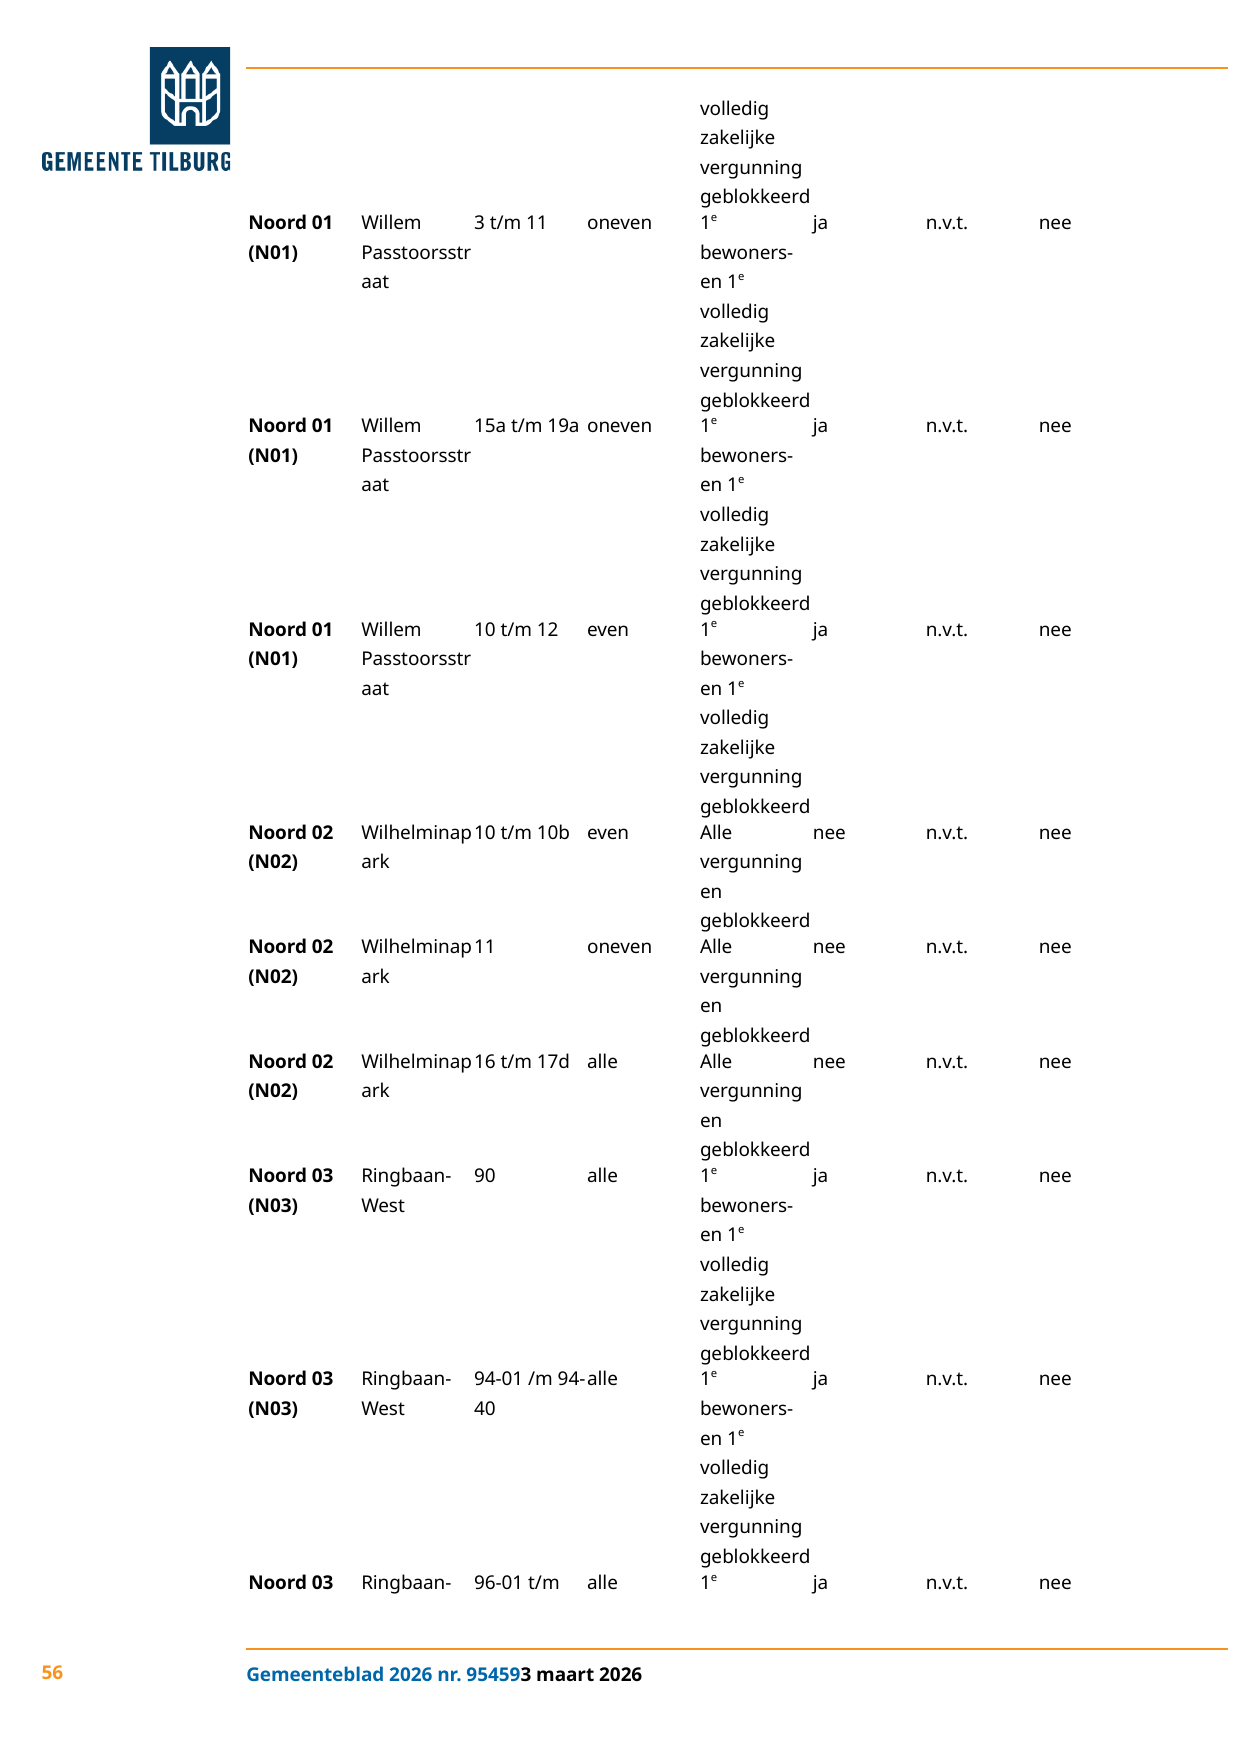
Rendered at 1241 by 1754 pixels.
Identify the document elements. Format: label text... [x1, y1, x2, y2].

table_cell Alle vergunningen geblokkeerd [700, 1048, 813, 1162]
table_cell ja [813, 1569, 926, 1594]
table_cell Noord 02 (N02) [248, 819, 361, 933]
table_cell 1e bewoners- en 1e volledig zakelijke vergunning geblokkeerd [700, 413, 813, 616]
table_cell alle [587, 1048, 700, 1162]
table_cell nee [813, 1048, 926, 1162]
table_cell Alle vergunningen geblokkeerd [700, 934, 813, 1048]
table_cell 94-01 /m 94-40 [474, 1366, 587, 1569]
table_cell 15a t/m 19a [474, 413, 587, 616]
table_cell nee [1039, 1569, 1152, 1594]
table_cell n.v.t. [926, 616, 1038, 819]
table_cell nee [1039, 413, 1152, 616]
table_cell ja [813, 616, 926, 819]
table_cell Noord 01 (N01) [248, 616, 361, 819]
table_cell nee [1039, 1163, 1152, 1366]
table_cell nee [813, 819, 926, 933]
table_cell oneven [587, 209, 700, 412]
table_cell 10 t/m 12 [474, 616, 587, 819]
table_cell 3 t/m 11 [474, 209, 587, 412]
table_cell Wilhelminapark [361, 934, 474, 1048]
table_cell n.v.t. [926, 209, 1038, 412]
table_cell Ringbaan-West [361, 1163, 474, 1366]
table_cell ja [813, 413, 926, 616]
table_cell alle [587, 1366, 700, 1569]
table_cell Wilhelminapark [361, 1048, 474, 1162]
table_cell volledig zakelijke vergunning geblokkeerd [700, 95, 813, 209]
table_cell n.v.t. [926, 934, 1038, 1048]
table_cell 1e bewoners- en 1e volledig zakelijke vergunning geblokkeerd [700, 209, 813, 412]
table_cell Willem Passtoorsstraat [361, 209, 474, 412]
table_cell n.v.t. [926, 819, 1038, 933]
picture [41, 47, 231, 172]
table_cell Noord 03 (N03) [248, 1366, 361, 1569]
table_cell Alle vergunningen geblokkeerd [700, 819, 813, 933]
table_cell 96-01 t/m [474, 1569, 587, 1594]
table_cell n.v.t. [926, 1569, 1038, 1594]
table_cell Noord 03 [248, 1569, 361, 1594]
table_cell oneven [587, 413, 700, 616]
table_cell nee [1039, 934, 1152, 1048]
table_cell n.v.t. [926, 1163, 1038, 1366]
table_cell alle [587, 1163, 700, 1366]
table_cell 90 [474, 1163, 587, 1366]
table_cell nee [1039, 1048, 1152, 1162]
table_cell n.v.t. [926, 1366, 1038, 1569]
table_cell 1e [700, 1569, 813, 1594]
table_cell [248, 95, 361, 209]
table_cell nee [1039, 209, 1152, 412]
table_cell even [587, 616, 700, 819]
table_cell Noord 01 (N01) [248, 413, 361, 616]
table_cell Noord 02 (N02) [248, 1048, 361, 1162]
table_cell Noord 02 (N02) [248, 934, 361, 1048]
table_cell even [587, 819, 700, 933]
table_cell 1e bewoners- en 1e volledig zakelijke vergunning geblokkeerd [700, 1366, 813, 1569]
table_cell [474, 95, 587, 209]
table_cell 11 [474, 934, 587, 1048]
table_cell [813, 95, 926, 209]
table_cell Ringbaan-West [361, 1366, 474, 1569]
table_cell oneven [587, 934, 700, 1048]
table_cell nee [1039, 1366, 1152, 1569]
table_cell Noord 01 (N01) [248, 209, 361, 412]
table_cell n.v.t. [926, 413, 1038, 616]
table_cell 1e bewoners- en 1e volledig zakelijke vergunning geblokkeerd [700, 1163, 813, 1366]
table_cell ja [813, 209, 926, 412]
table_cell ja [813, 1366, 926, 1569]
table_cell Noord 03 (N03) [248, 1163, 361, 1366]
table_cell [361, 95, 474, 209]
table_cell 10 t/m 10b [474, 819, 587, 933]
table_cell Willem Passtoorsstraat [361, 616, 474, 819]
table_cell [1039, 95, 1152, 209]
table_cell Willem Passtoorsstraat [361, 413, 474, 616]
table_cell n.v.t. [926, 1048, 1038, 1162]
table_cell ja [813, 1163, 926, 1366]
table_cell nee [1039, 819, 1152, 933]
table_cell Ringbaan- [361, 1569, 474, 1594]
table_cell Wilhelminapark [361, 819, 474, 933]
table_cell 1e bewoners- en 1e volledig zakelijke vergunning geblokkeerd [700, 616, 813, 819]
table_cell nee [1039, 616, 1152, 819]
table_cell [587, 95, 700, 209]
table_cell 16 t/m 17d [474, 1048, 587, 1162]
table_cell nee [813, 934, 926, 1048]
table_cell alle [587, 1569, 700, 1594]
table_cell [926, 95, 1038, 209]
